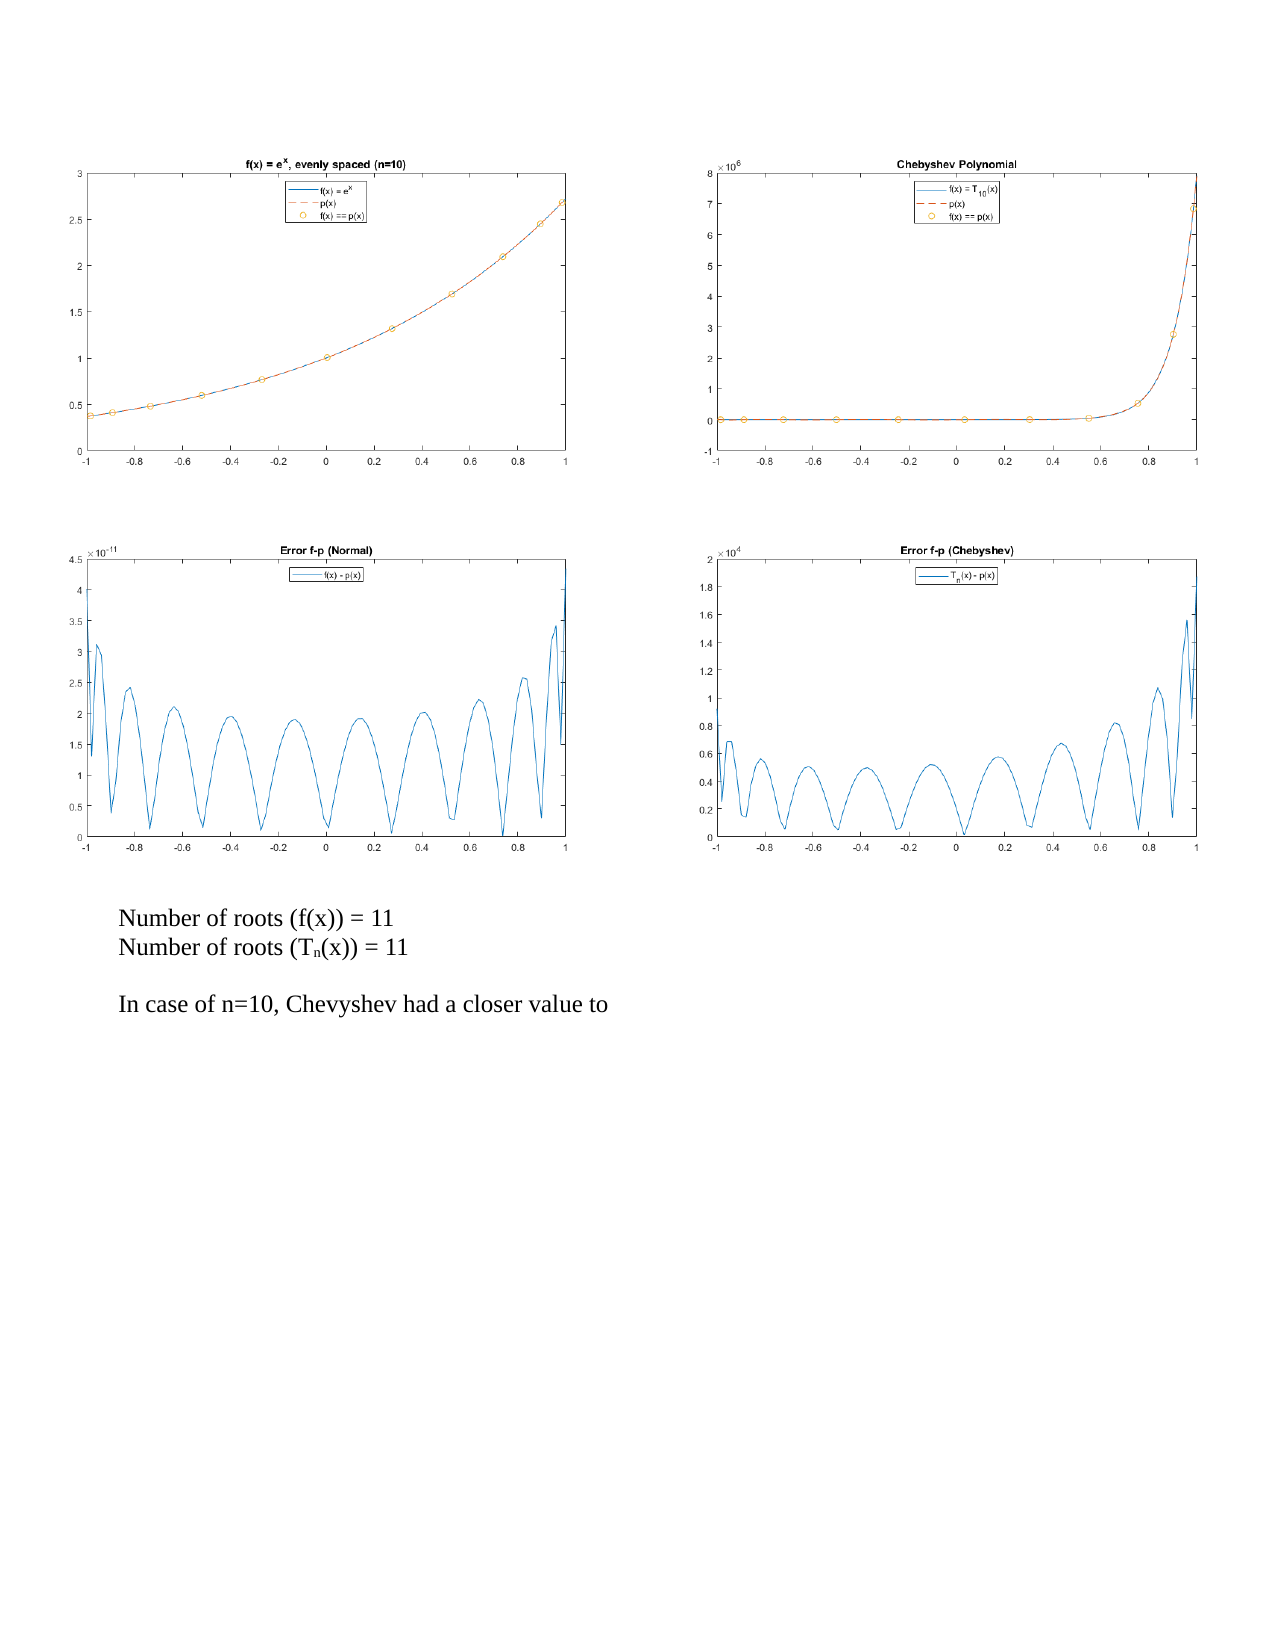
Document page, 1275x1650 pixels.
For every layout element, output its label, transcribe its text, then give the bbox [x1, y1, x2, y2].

text In case of n=10, Chevyshev had a closer value to [118, 989, 1157, 1018]
text Number of roots (f(x)) = 11 [118, 903, 1157, 932]
text Number of roots (Tn(x)) = 11 [118, 932, 1157, 960]
picture [48, 144, 1213, 874]
